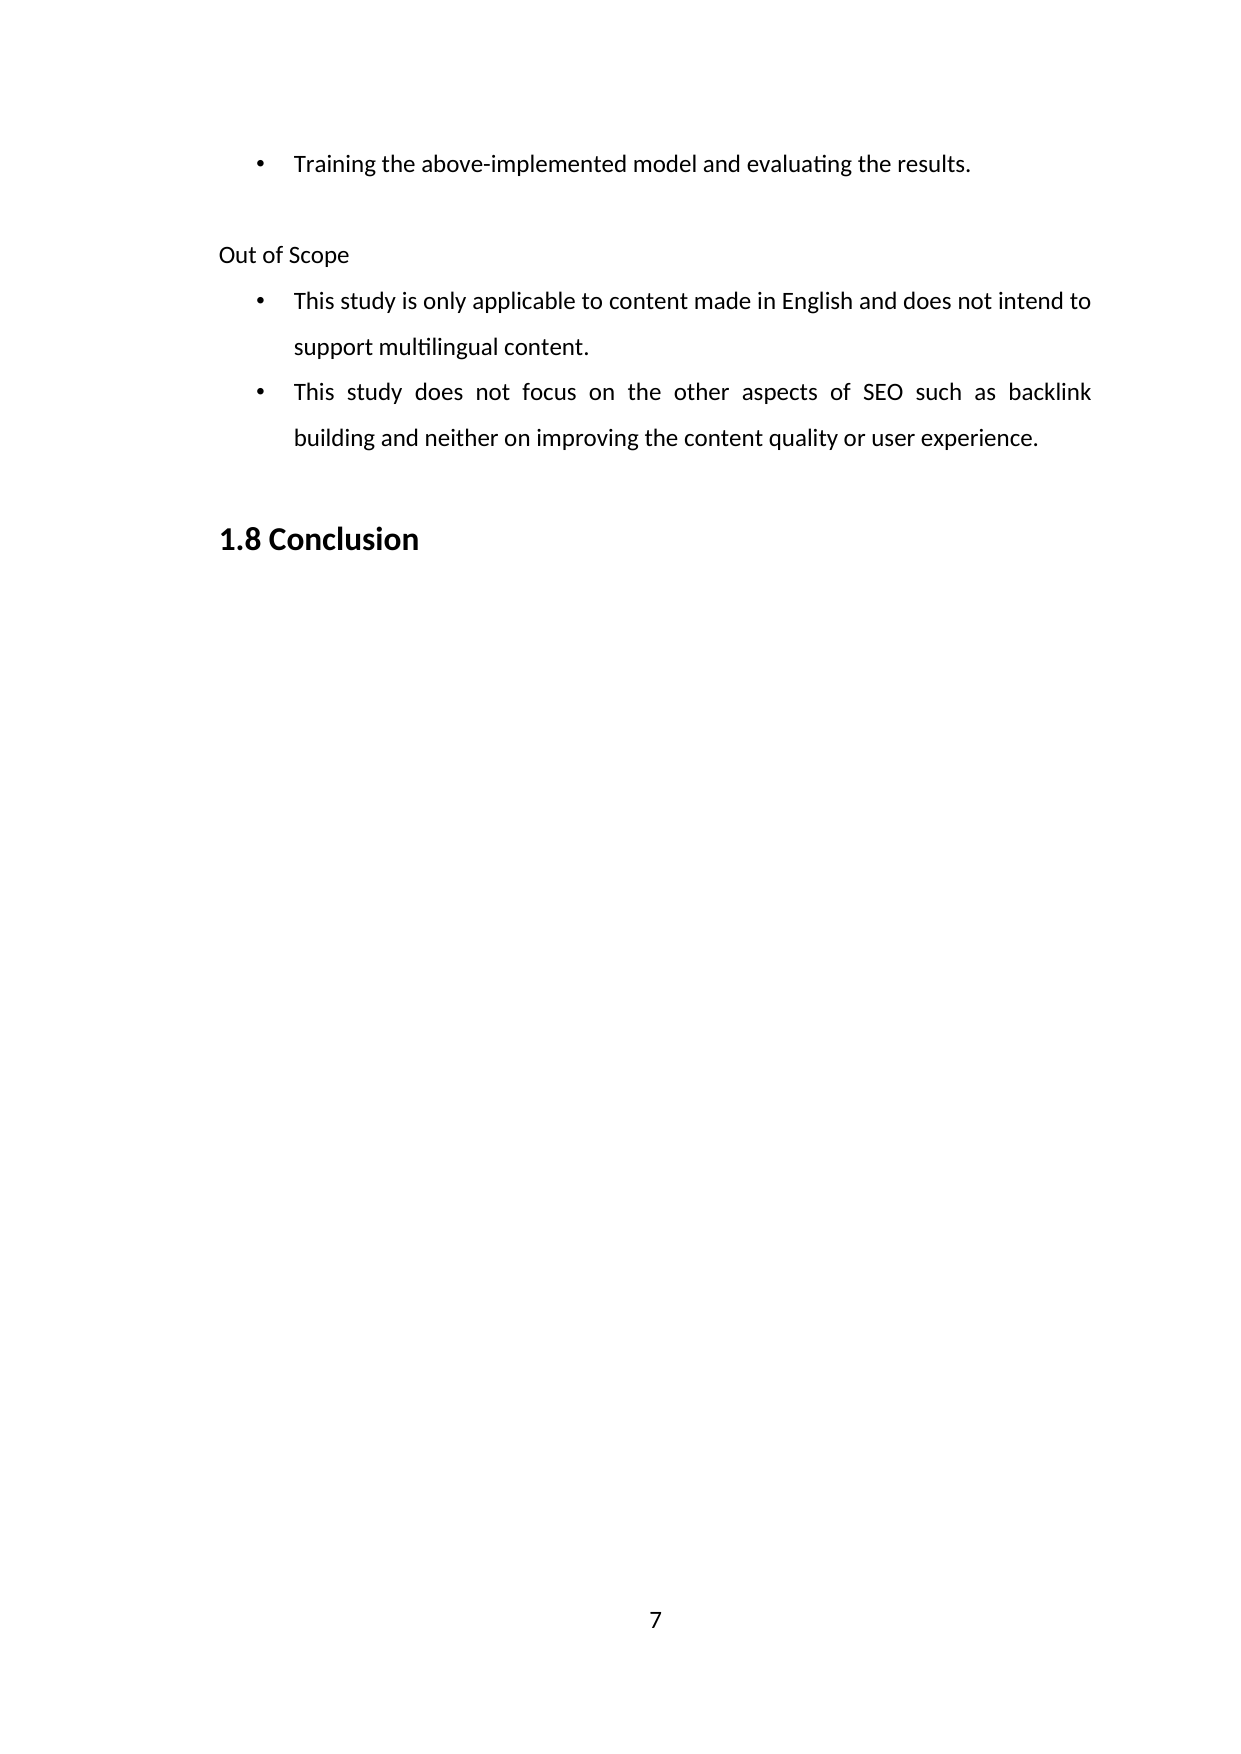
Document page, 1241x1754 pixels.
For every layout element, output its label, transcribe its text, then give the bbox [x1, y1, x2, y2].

subtitle 1.8 Conclusion [218, 518, 1092, 558]
list This study does not focus on the other aspects of SEO such as backlink building and neither on improving the content quality or user experience. [256, 376, 1092, 453]
list Training the above-implemented model and evaluating the results. [256, 148, 1092, 178]
list This study is only applicable to content made in English and does not intend to support multilingual content. [256, 285, 1092, 361]
text Out of Scope [218, 239, 1092, 270]
